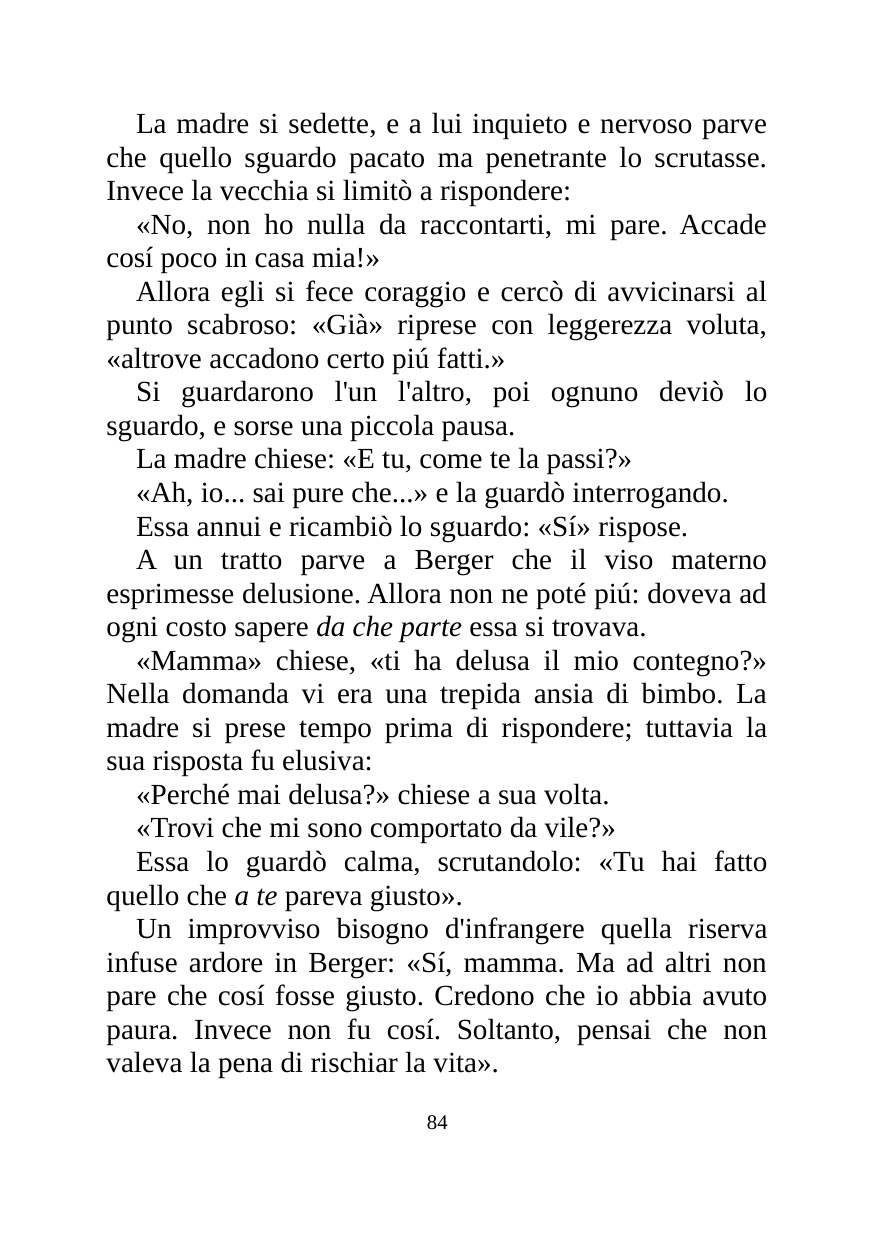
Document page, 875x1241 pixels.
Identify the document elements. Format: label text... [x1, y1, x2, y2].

text La madre si sedette, e a lui inquieto e nervoso parve che quello sguardo pacato ma penetrante lo scrutasse. Invece la vecchia si limitò a rispondere: [106, 106, 768, 207]
text «Ah, io... sai pure che...» e la guardò interrogando. [106, 475, 768, 509]
text «Mamma» chiese, «ti ha delusa il mio contegno?» Nella domanda vi era una trepida ansia di bimbo. La madre si prese tempo prima di rispondere; tuttavia la sua risposta fu elusiva: [106, 643, 768, 777]
text La madre chiese: «E tu, come te la passi?» [106, 442, 768, 475]
text Un improvviso bisogno d'infrangere quella riserva infuse ardore in Berger: «Sí, mamma. Ma ad altri non pare che cosí fosse giusto. Credono che io abbia avuto paura. Invece non fu cosí. Soltanto, pensai che non valeva la pena di rischiar la vita». [106, 911, 768, 1079]
text A un tratto parve a Berger che il viso materno esprimesse delusione. Allora non ne poté piú: doveva ad ogni costo sapere da che parte essa si trovava. [106, 542, 768, 643]
text Essa lo guardò calma, scrutandolo: «Tu hai fatto quello che a te pareva giusto». [106, 844, 768, 911]
text Allora egli si fece coraggio e cercò di avvicinarsi al punto scabroso: «Già» riprese con leggerezza voluta, «altrove accadono certo piú fatti.» [106, 274, 768, 374]
text Si guardarono l'un l'altro, poi ognuno deviò lo sguardo, e sorse una piccola pausa. [106, 374, 768, 442]
text Essa annui e ricambiò lo sguardo: «Sí» rispose. [106, 509, 768, 542]
text «Trovi che mi sono comportato da vile?» [106, 811, 768, 844]
text «Perché mai delusa?» chiese a sua volta. [106, 777, 768, 811]
text «No, non ho nulla da raccontarti, mi pare. Accade cosí poco in casa mia!» [106, 207, 768, 274]
